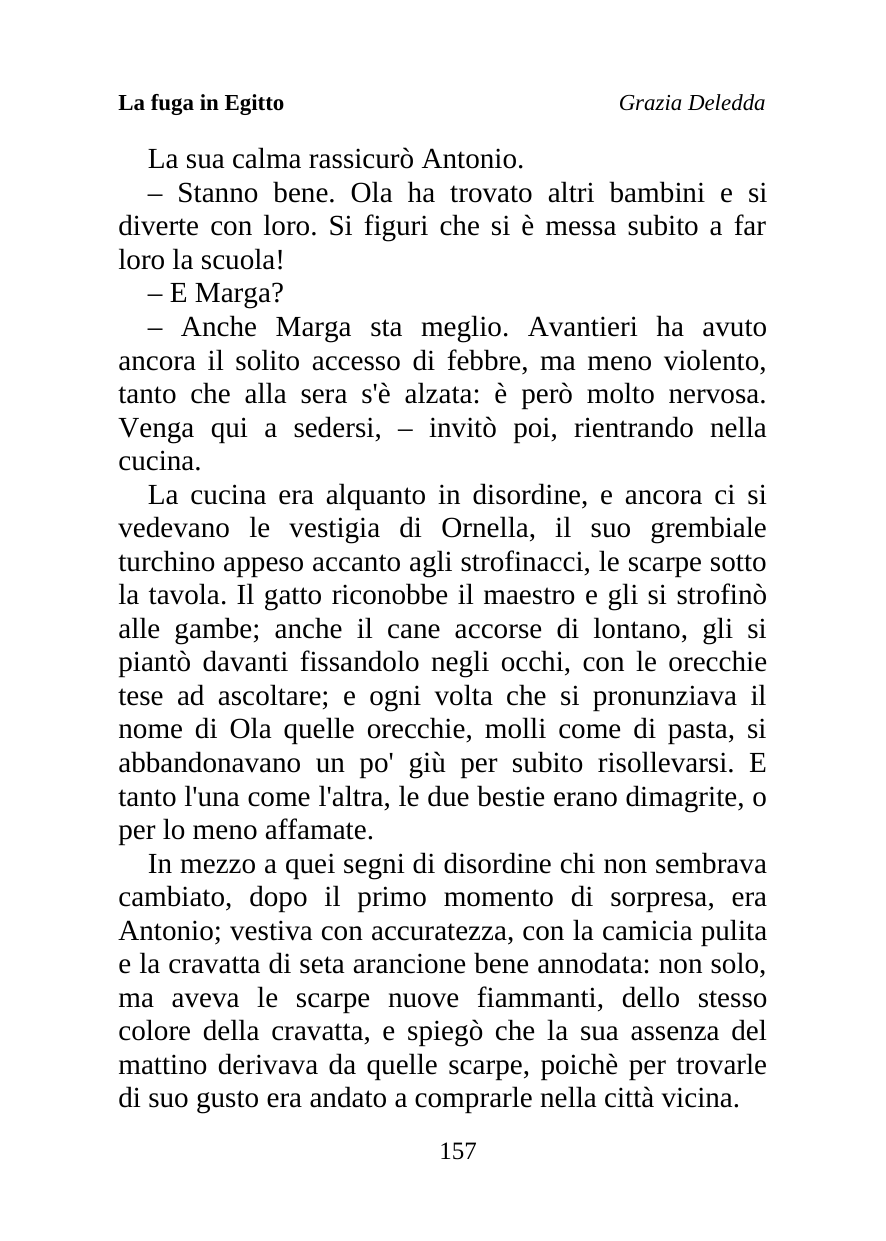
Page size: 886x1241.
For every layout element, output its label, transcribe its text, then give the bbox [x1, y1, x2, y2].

text In mezzo a quei segni di disordine chi non sembrava cambiato, dopo il primo momento di sorpresa, era Antonio; vestiva con accuratezza, con la camicia pulita e la cravatta di seta arancione bene annodata: non solo, ma aveva le scarpe nuove fiammanti, dello stesso colore della cravatta, e spiegò che la sua assenza del mattino derivava da quelle scarpe, poichè per trovarle di suo gusto era andato a comprarle nella città vicina. [118, 846, 768, 1114]
text La cucina era alquanto in disordine, e ancora ci si vedevano le vestigia di Ornella, il suo grembiale turchino appeso accanto agli strofinacci, le scarpe sotto la tavola. Il gatto riconobbe il maestro e gli si strofinò alle gambe; anche il cane accorse di lontano, gli si piantò davanti fissandolo negli occhi, con le orecchie tese ad ascoltare; e ogni volta che si pronunziava il nome di Ola quelle orecchie, molli come di pasta, si abbandonavano un po' giù per subito risollevarsi. E tanto l'una come l'altra, le due bestie erano dimagrite, o per lo meno affamate. [118, 477, 768, 846]
text – E Marga? [118, 276, 768, 309]
text La sua calma rassicurò Antonio. [118, 141, 768, 175]
text – Anche Marga sta meglio. Avantieri ha avuto ancora il solito accesso di febbre, ma meno violento, tanto che alla sera s'è alzata: è però molto nervosa. Venga qui a sedersi, – invitò poi, rientrando nella cucina. [118, 309, 768, 477]
text – Stanno bene. Ola ha trovato altri bambini e si diverte con loro. Si figuri che si è messa subito a far loro la scuola! [118, 175, 768, 276]
